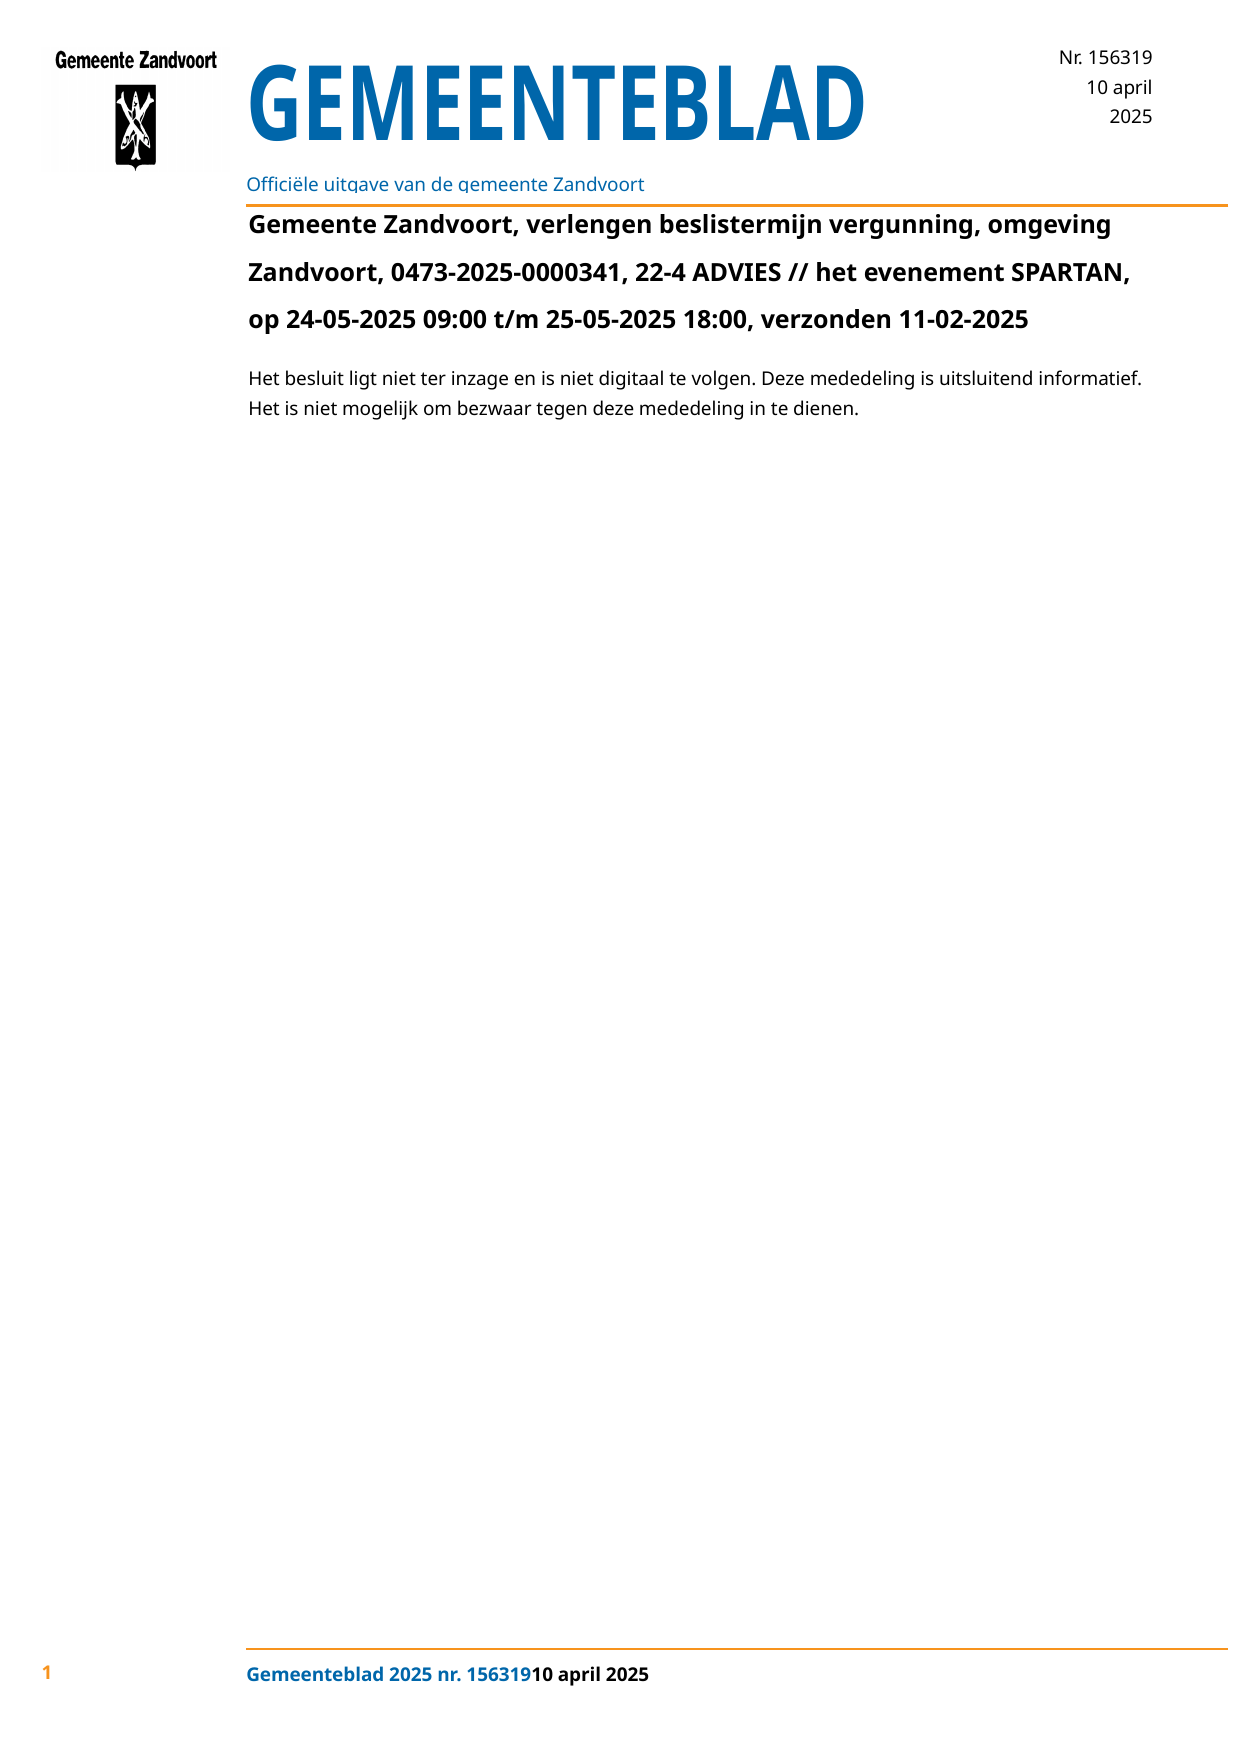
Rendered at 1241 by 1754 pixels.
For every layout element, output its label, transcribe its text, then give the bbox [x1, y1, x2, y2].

text Het besluit ligt niet ter inzage en is niet digitaal te volgen. Deze mededeling is uitsluitend informatief. Het is niet mogelijk om bezwaar tegen deze mededeling in te dienen. [248, 366, 1152, 421]
picture [41, 47, 231, 172]
text Gemeente Zandvoort, verlengen beslistermijn vergunning, omgeving Zandvoort, 0473-2025-0000341, 22-4 ADVIES // het evenement SPARTAN, op 24-05-2025 09:00 t/m 25-05-2025 18:00, verzonden 11-02-2025 [248, 207, 1152, 336]
